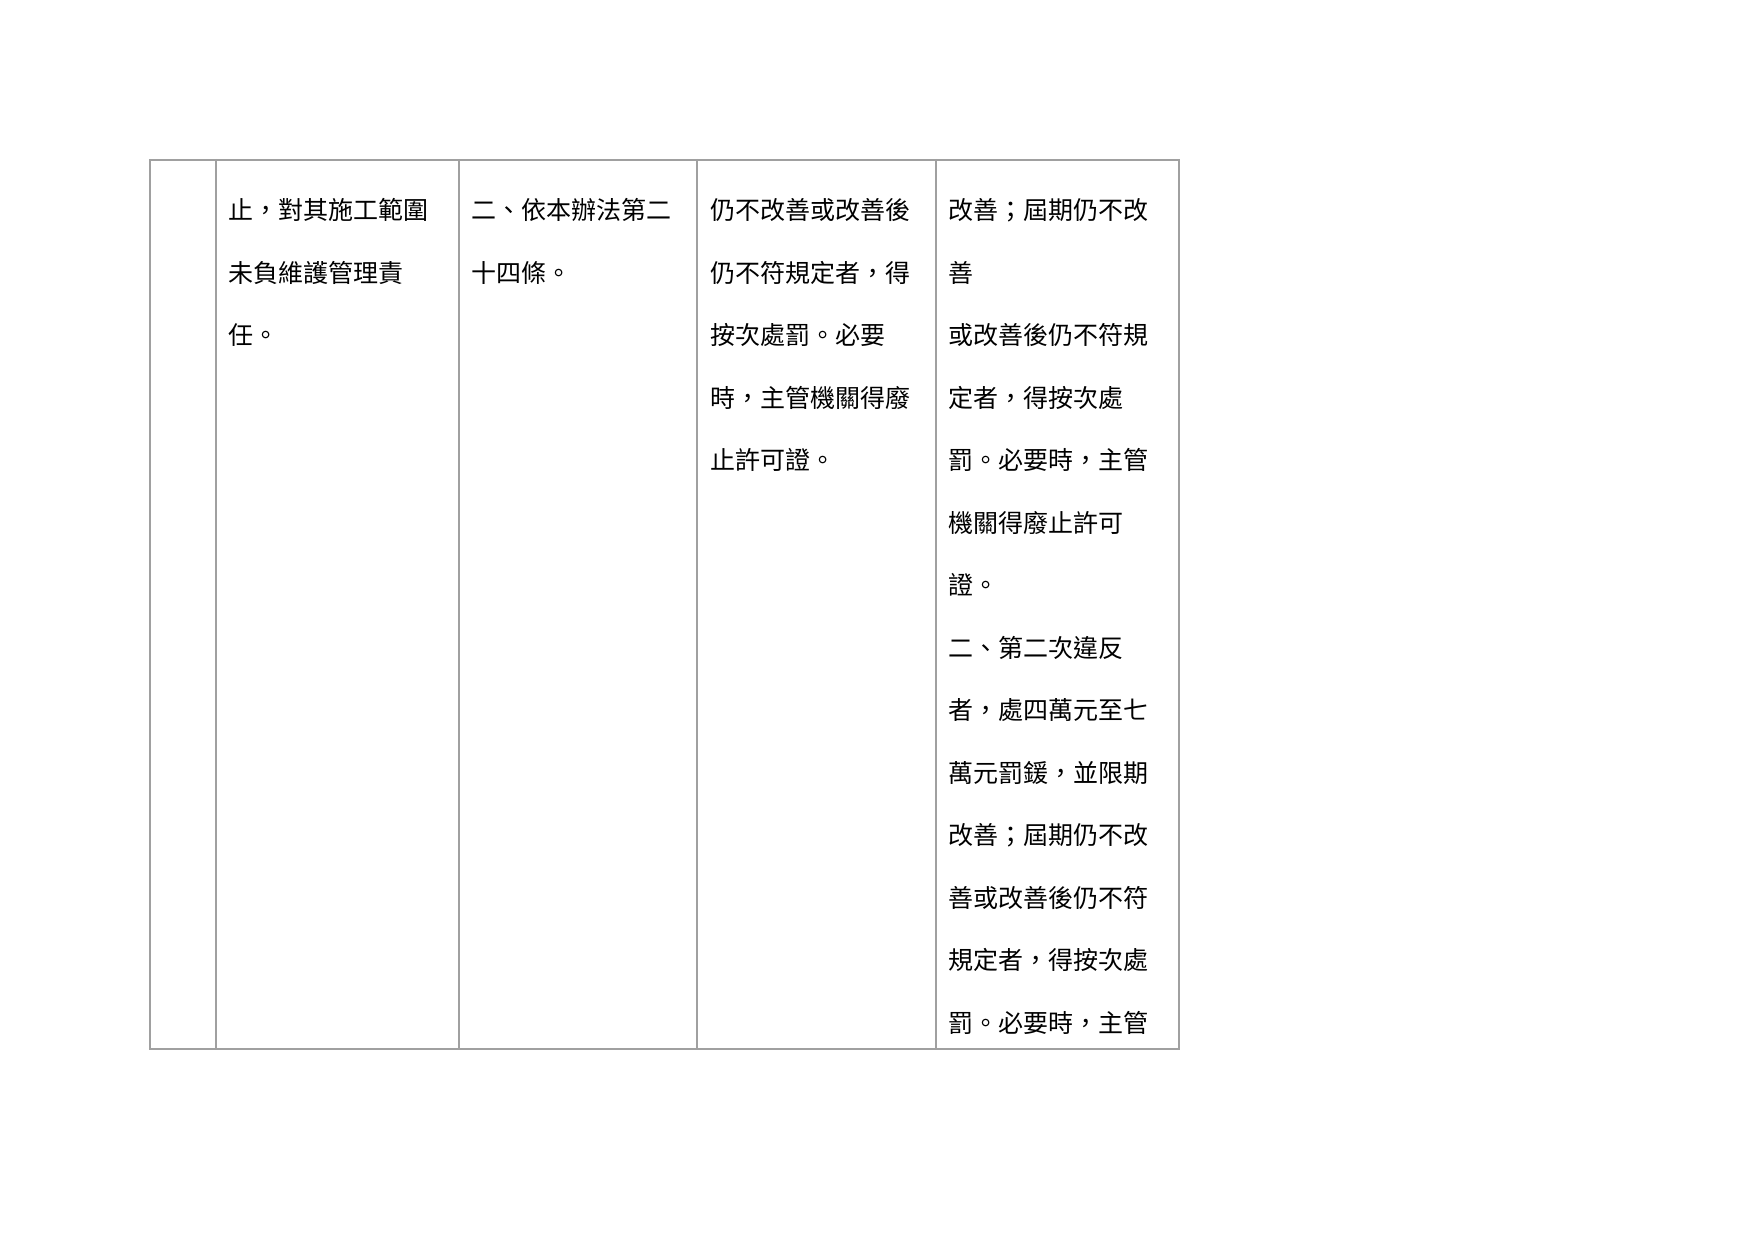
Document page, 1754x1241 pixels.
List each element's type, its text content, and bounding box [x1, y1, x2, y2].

table_cell 改善；屆期仍不改善 或改善後仍不符規定者，得按次處罰。必要時，主管機關得廢止許可證。 二、第二次違反者，處四萬元至七萬元罰鍰，並限期改善；屆期仍不改善或改善後仍不符規定者，得按次處罰。必要時，主管 [937, 161, 1178, 1048]
table_cell 二、依本辦法第二十四條。 [460, 161, 696, 1048]
table_cell 仍不改善或改善後仍不符規定者，得按次處罰。必要時，主管機關得廢止許可證。 [698, 161, 935, 1048]
table_cell [151, 161, 215, 1048]
table_cell 止，對其施工範圍未負維護管理責任。 [217, 161, 458, 1048]
